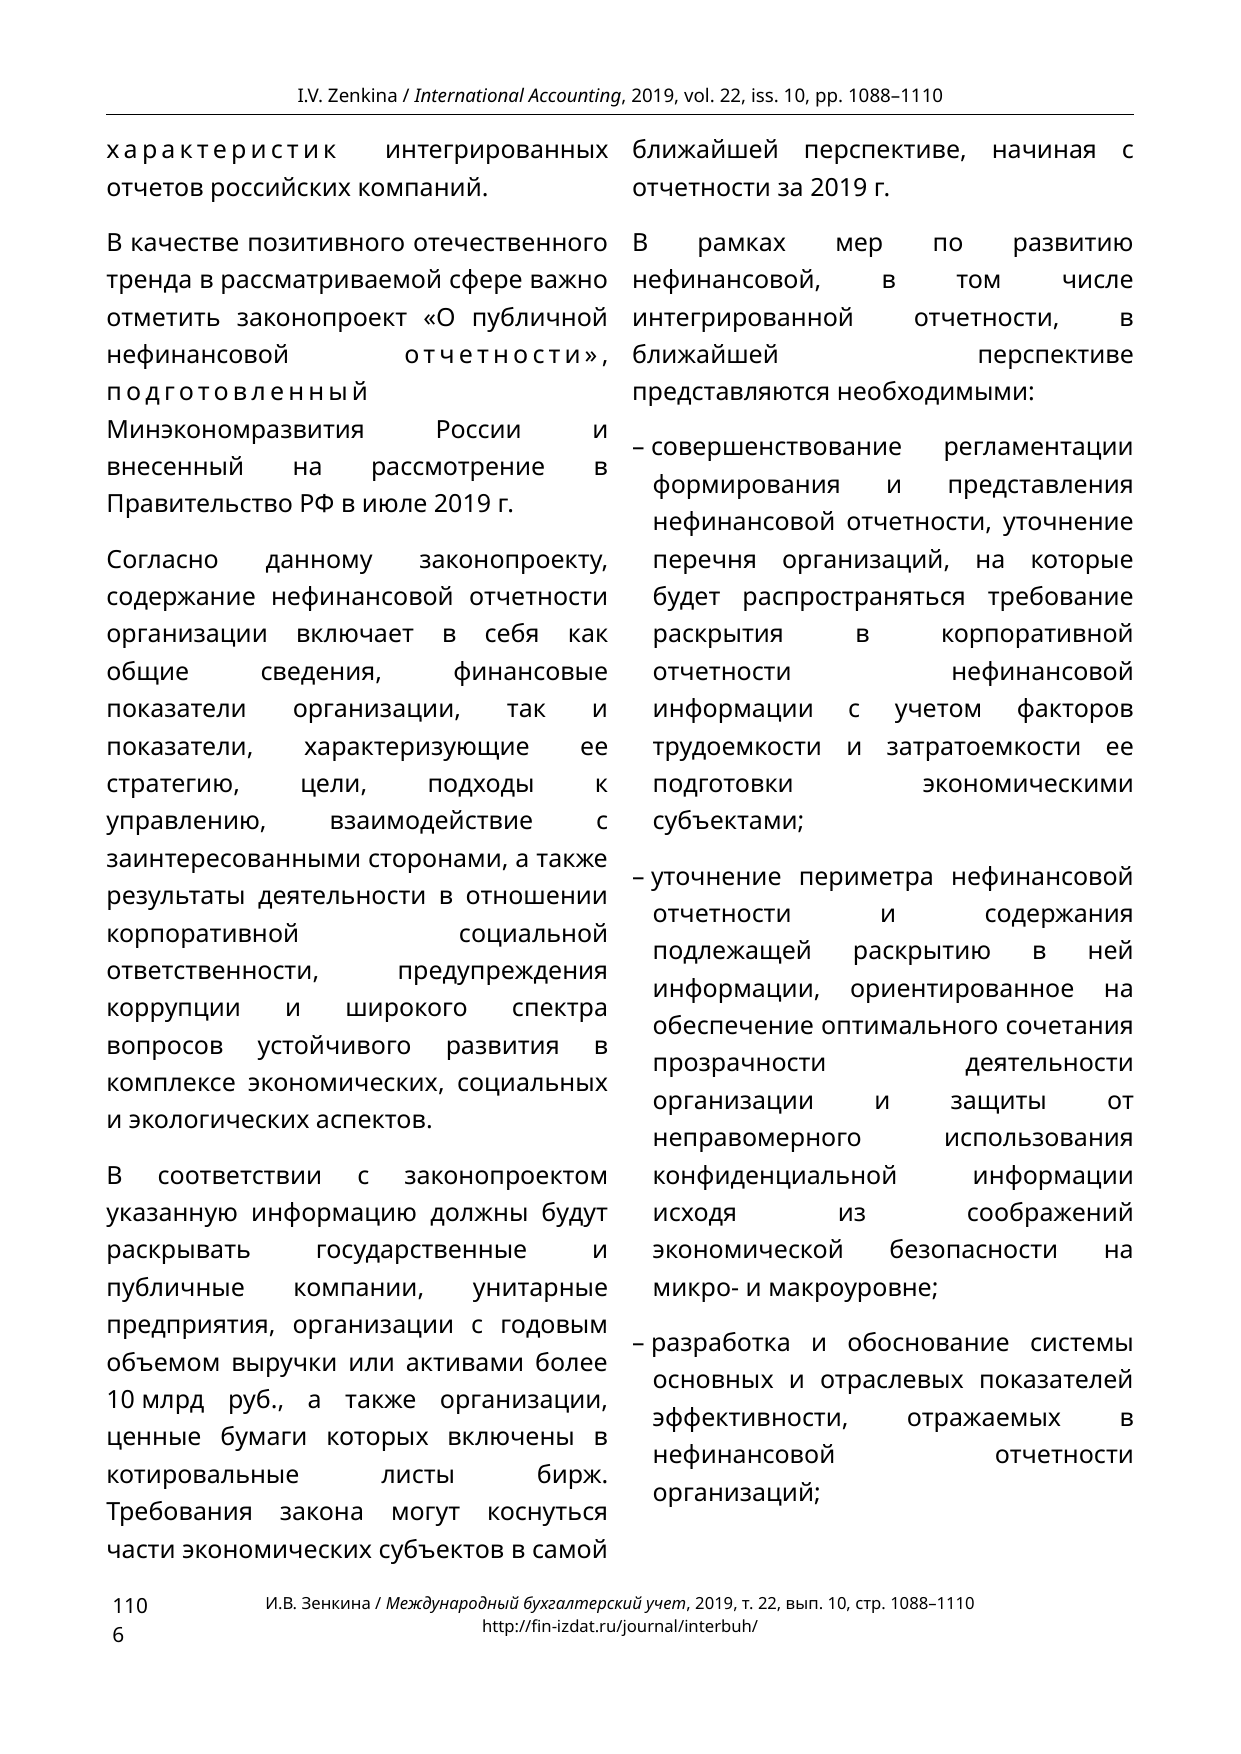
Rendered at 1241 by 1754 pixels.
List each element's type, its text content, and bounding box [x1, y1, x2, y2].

list разработка и обоснование системы основных и отраслевых показателей эффективности, отражаемых в нефинансовой отчетности организаций; [632, 1324, 1134, 1508]
text В рамках мер по развитию нефинансовой, в том числе интегрированной отчетности, в ближайшей перспективе представляются необходимыми: [632, 224, 1134, 408]
text В качестве позитивного отечественного тренда в рассматриваемой сфере важно отметить законопроект «О публичной нефинансовой отчетности», подготовленный Минэкономразвития России и внесенный на рассмотрение в Правительство РФ в июле 2019 г. [106, 224, 608, 520]
text Согласно данному законопроекту, содержание нефинансовой отчетности организации включает в себя как общие сведения, финансовые показатели организации, так и показатели, характеризующие ее стратегию, цели, подходы к управлению, взаимодействие с заинтересованными сторонами, а также результаты деятельности в отношении корпоративной социальной ответственности, предупреждения коррупции и широкого спектра вопросов устойчивого развития в комплексе экономических, социальных и экологических аспектов. [106, 541, 608, 1136]
list совершенствование регламентации формирования и представления нефинансовой отчетности, уточнение перечня организаций, на которые будет распространяться требование раскрытия в корпоративной отчетности нефинансовой информации с учетом факторов трудоемкости и затратоемкости ее подготовки экономическими субъектами; [632, 429, 1134, 837]
text ближайшей перспективе, начиная с отчетности за 2019 г. [632, 132, 1134, 203]
text характеристик интегрированных отчетов российских компаний. [106, 132, 608, 203]
list уточнение периметра нефинансовой отчетности и содержания подлежащей раскрытию в ней информации, ориентированное на обеспечение оптимального сочетания прозрачности деятельности организации и защиты от неправомерного использования конфиденциальной информации исходя из соображений экономической безопасности на микро- и макроуровне; [632, 858, 1134, 1303]
text В соответствии с законопроектом указанную информацию должны будут раскрывать государственные и публичные компании, унитарные предприятия, организации с годовым объемом выручки или активами более 10 млрд руб., а также организации, ценные бумаги которых включены в котировальные листы бирж. Требования закона могут коснуться части экономических субъектов в самой [106, 1157, 608, 1565]
